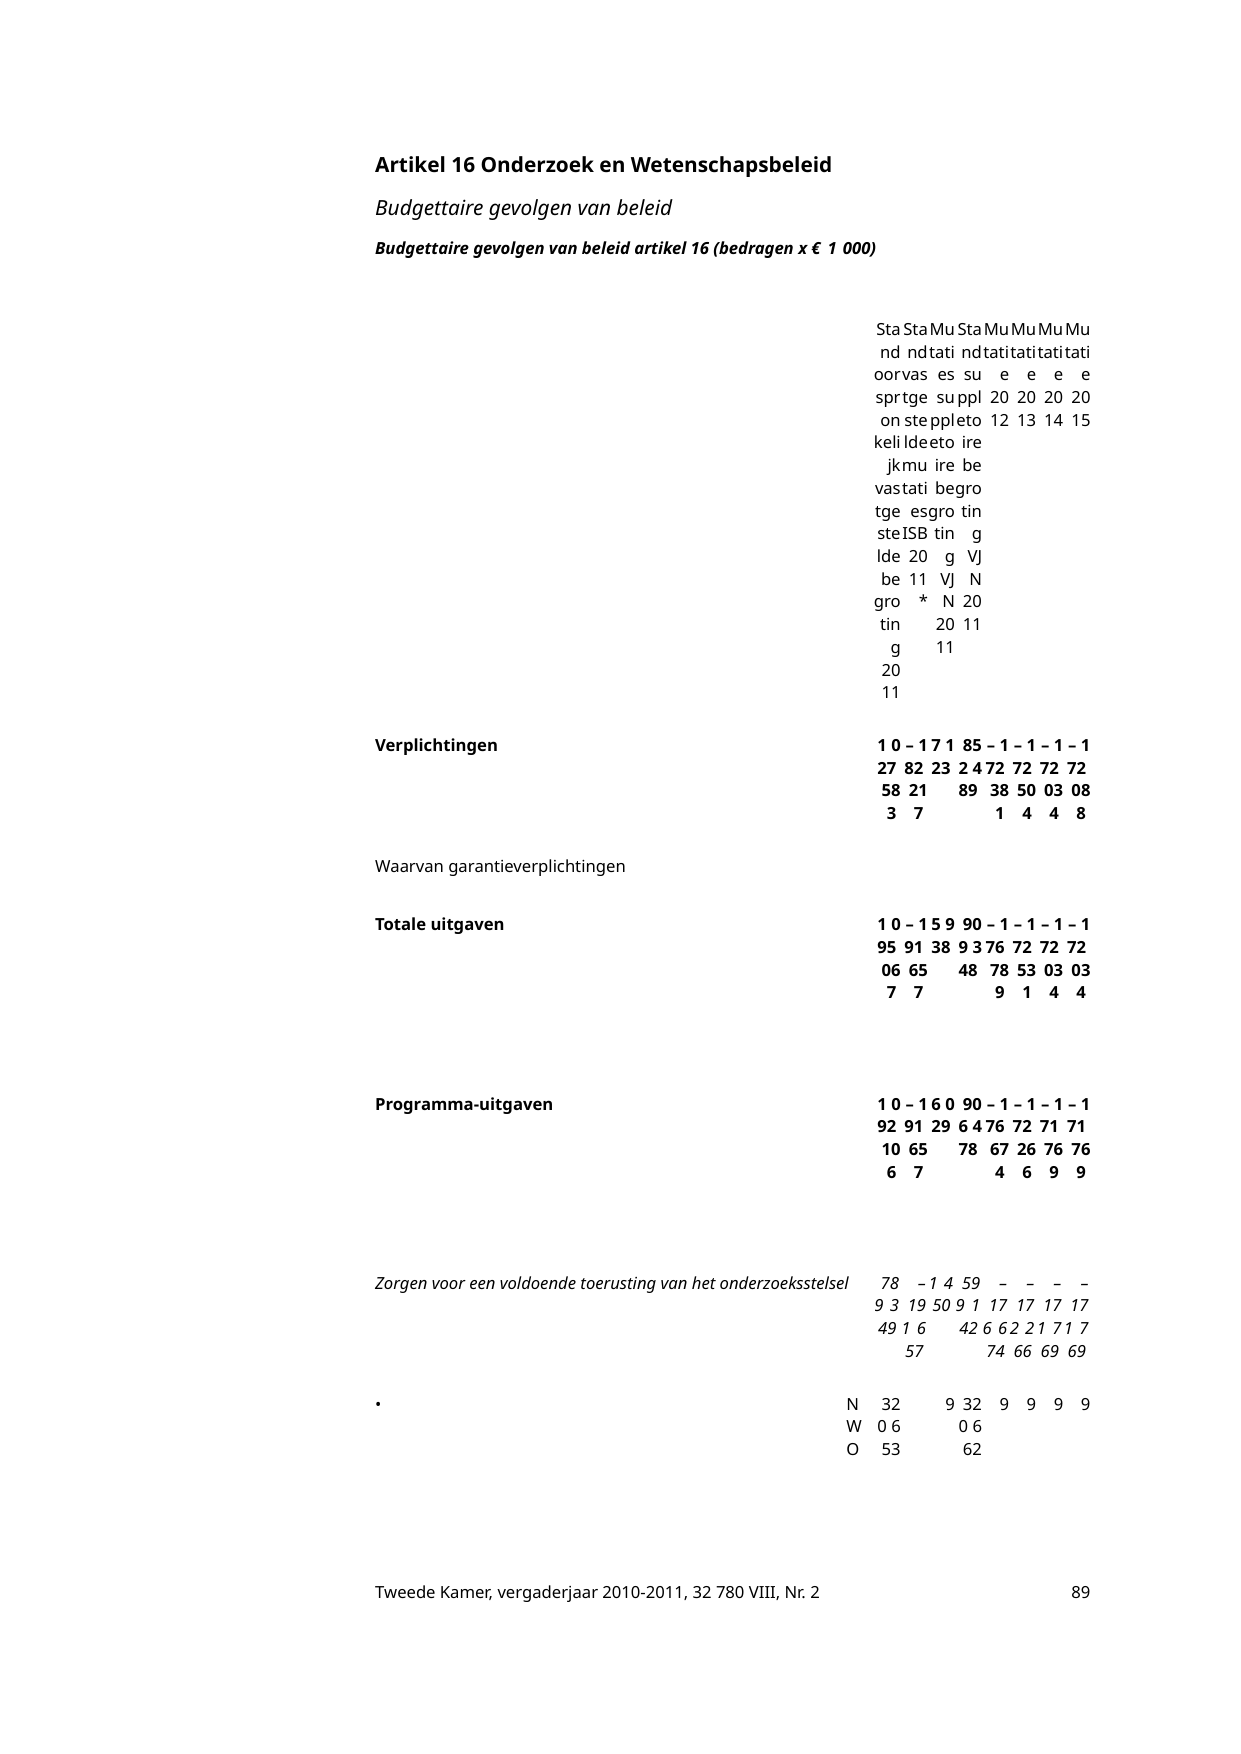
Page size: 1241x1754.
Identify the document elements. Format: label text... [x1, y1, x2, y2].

table_cell – 172 381 [982, 734, 1009, 854]
table_cell • [375, 1392, 846, 1490]
table_cell [982, 1034, 1009, 1092]
table_header Mutaties suppletoire begroting VJN 2011 [928, 318, 954, 733]
table_cell 1 095 067 [873, 913, 900, 1034]
table_cell [1063, 854, 1090, 913]
table_cell – 191 657 [900, 913, 927, 1034]
table_cell – 182 217 [900, 734, 927, 854]
table_cell – 172 266 [1009, 1092, 1036, 1213]
table_cell [955, 1034, 982, 1092]
table_cell 789 349 [873, 1271, 900, 1392]
table_header [846, 318, 873, 733]
table_cell 1 027 583 [873, 734, 900, 854]
table_cell – 172 266 [1009, 1271, 1036, 1392]
table_cell Totale uitgaven [375, 913, 873, 1034]
table_cell 909 348 [955, 913, 982, 1034]
table_cell [928, 1034, 954, 1092]
table_cell [982, 854, 1009, 913]
text Budgettaire gevolgen van beleid artikel 16 (bedragen x € 1 000) [375, 237, 1090, 259]
table_cell 852 489 [955, 734, 982, 854]
table_cell 9 [928, 1392, 954, 1490]
table_cell – 176 674 [982, 1271, 1009, 1392]
table_cell [873, 854, 900, 913]
table_cell [900, 1392, 927, 1490]
text Budgettaire gevolgen van beleid [375, 193, 1090, 222]
table_header Mutatie 2012 [982, 318, 1009, 733]
table_header Mutatie 2013 [1009, 318, 1036, 733]
table_cell – 171 769 [1063, 1271, 1090, 1392]
table_cell [873, 1213, 900, 1271]
table_cell Programma-uitgaven [375, 1092, 873, 1213]
table_cell [1063, 1034, 1090, 1092]
table_cell 5 938 [928, 913, 954, 1034]
table_cell – 171 769 [1063, 1092, 1090, 1213]
table_cell Zorgen voor een voldoende toerusting van het onderzoeksstelsel [375, 1271, 873, 1392]
table_cell – 171 769 [1036, 1092, 1063, 1213]
table_cell [900, 854, 927, 913]
table_cell 1 092 106 [873, 1092, 900, 1213]
table_cell – 172 034 [1036, 734, 1063, 854]
table_cell [1009, 1034, 1036, 1092]
table_cell [928, 854, 954, 913]
table_cell [375, 1034, 846, 1092]
table_cell 320 653 [873, 1392, 900, 1490]
table_cell [1009, 1213, 1036, 1271]
text Artikel 16 Onderzoek en Wetenschapsbeleid [375, 150, 1090, 178]
table_cell – 176 789 [982, 913, 1009, 1034]
table_cell [1036, 1034, 1063, 1092]
table_cell Waarvan garantieverplichtingen [375, 854, 873, 913]
table_cell – 172 034 [1036, 913, 1063, 1034]
table_cell 6 029 [928, 1092, 954, 1213]
table_cell – 172 088 [1063, 734, 1090, 854]
table_cell 9 [1036, 1392, 1063, 1490]
table_cell [900, 1034, 927, 1092]
table_cell [1009, 854, 1036, 913]
table_cell 9 [1063, 1392, 1090, 1490]
table_header Mutatie 2014 [1036, 318, 1063, 733]
table_cell 9 [1009, 1392, 1036, 1490]
table_cell Verplichtingen [375, 734, 873, 854]
table_cell – 172 531 [1009, 913, 1036, 1034]
table_cell [1036, 854, 1063, 913]
table_cell – 191 657 [900, 1271, 927, 1392]
table_cell [873, 1034, 900, 1092]
table_cell [1063, 1213, 1090, 1271]
table_header [375, 318, 846, 733]
table_cell 320 662 [955, 1392, 982, 1490]
table_cell 906 478 [955, 1092, 982, 1213]
table_cell – 172 504 [1009, 734, 1036, 854]
table_header Stand vastgestelde mutaties ISB 2011* [900, 318, 927, 733]
table_cell 7 123 [928, 734, 954, 854]
table_cell [1036, 1213, 1063, 1271]
table_cell 1 450 [928, 1271, 954, 1392]
table_header Stand suppletoire begroting VJN 2011 [955, 318, 982, 733]
table_header Mutatie 2015 [1063, 318, 1090, 733]
table_cell [846, 1034, 873, 1092]
table_cell [900, 1213, 927, 1271]
table_cell NWO [846, 1392, 873, 1490]
table_cell 9 [982, 1392, 1009, 1490]
table_cell 599 142 [955, 1271, 982, 1392]
table_header Stand oorspronkelijk vastgestelde begroting 2011 [873, 318, 900, 733]
table_cell [846, 1213, 873, 1271]
table_cell – 176 674 [982, 1092, 1009, 1213]
table_cell [955, 854, 982, 913]
table_cell – 171 769 [1036, 1271, 1063, 1392]
table_cell [955, 1213, 982, 1271]
table_cell – 191 657 [900, 1092, 927, 1213]
table_cell [375, 1213, 846, 1271]
table_cell – 172 034 [1063, 913, 1090, 1034]
table_cell [982, 1213, 1009, 1271]
table_cell [928, 1213, 954, 1271]
